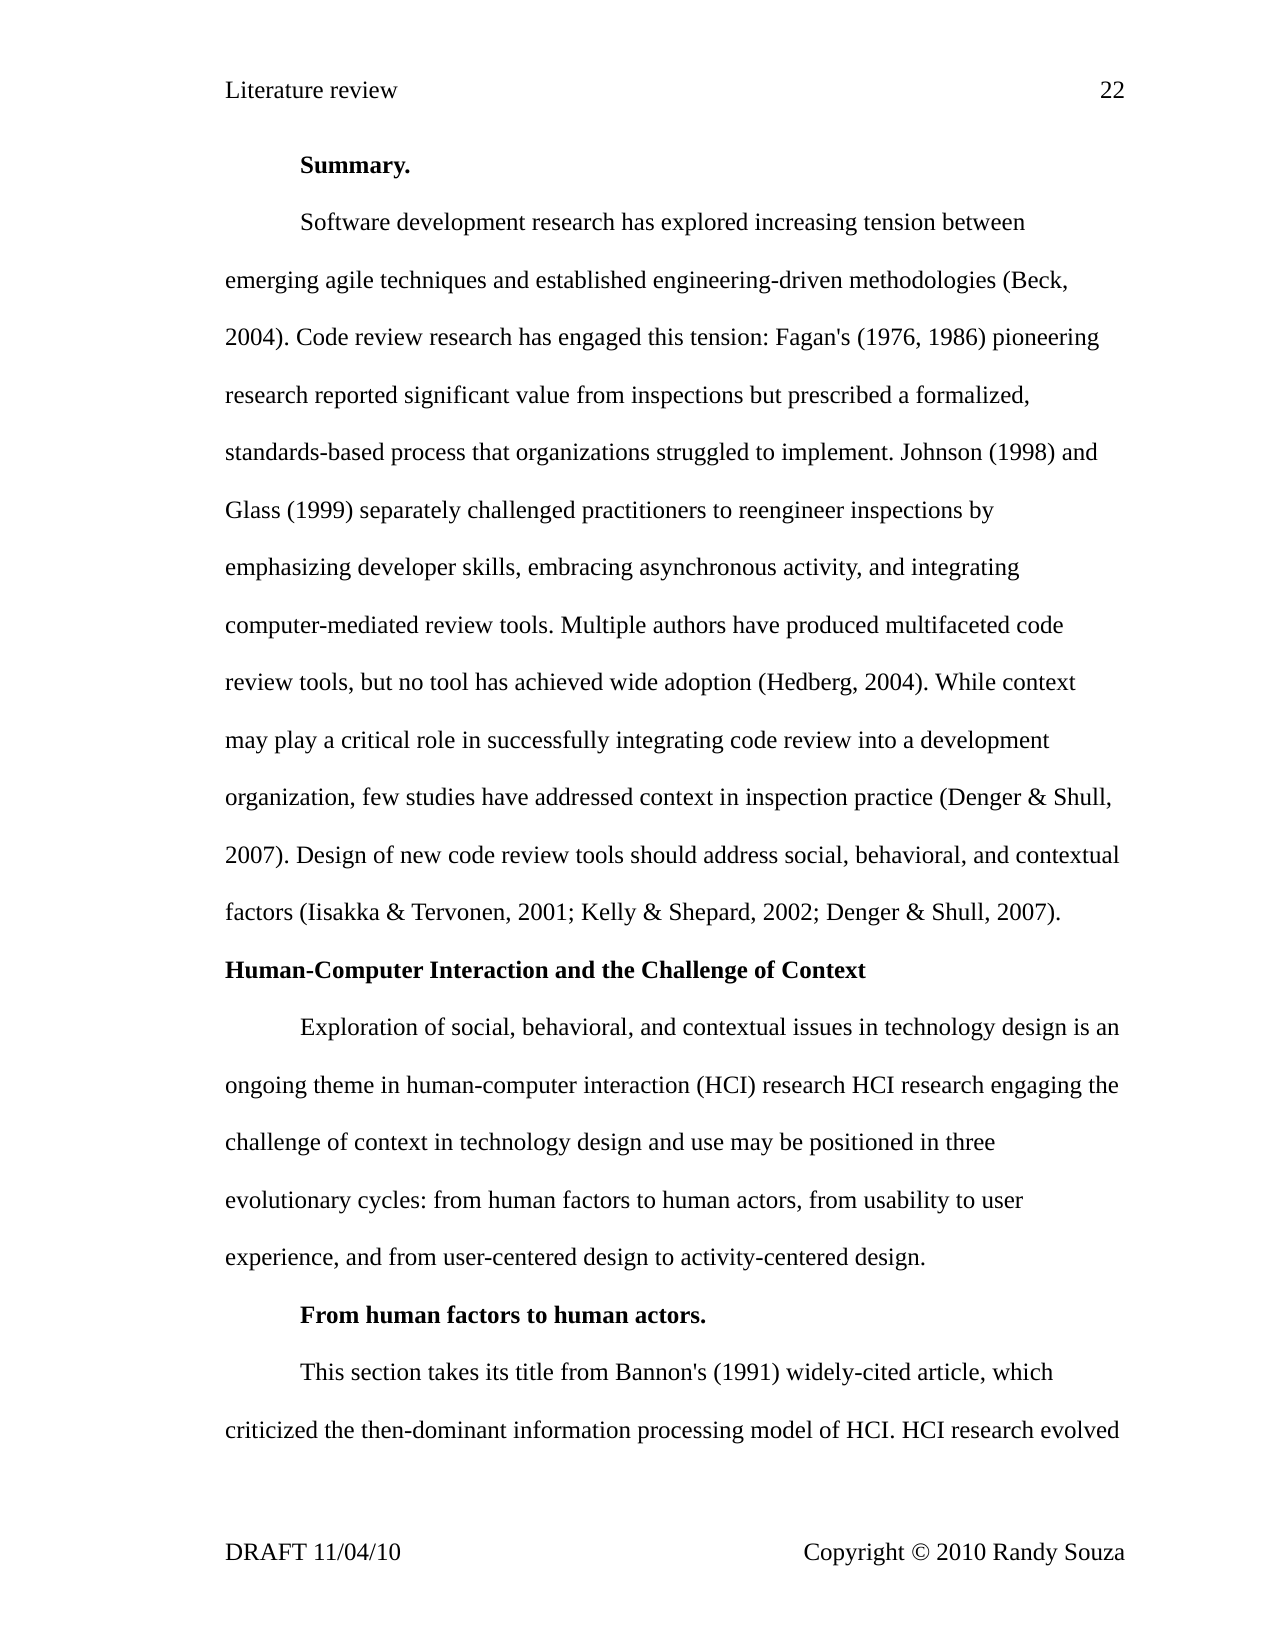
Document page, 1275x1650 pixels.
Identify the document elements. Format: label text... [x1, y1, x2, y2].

subtitle From human factors to human actors. [300, 1300, 1125, 1329]
text Exploration of social, behavioral, and contextual issues in technology design is an ongoing theme in human-computer interaction (HCI) research HCI research engaging the challenge of context in technology design and use may be positioned in three evolutionary cycles: from human factors to human actors, from usability to user experience, and from user-centered design to activity-centered design. [225, 1012, 1125, 1271]
text This section takes its title from Bannon's (1991) widely-cited article, which criticized the then-dominant information processing model of HCI. HCI research evolved [225, 1357, 1125, 1444]
subtitle Summary. [300, 150, 1125, 179]
subtitle Human-Computer Interaction and the Challenge of Context [225, 955, 1125, 984]
text Software development research has explored increasing tension between emerging agile techniques and established engineering-driven methodologies (Beck, 2004). Code review research has engaged this tension: Fagan's (1976, 1986) pioneering research reported significant value from inspections but prescribed a formalized, standards-based process that organizations struggled to implement. Johnson (1998) and Glass (1999) separately challenged practitioners to reengineer inspections by emphasizing developer skills, embracing asynchronous activity, and integrating computer-mediated review tools. Multiple authors have produced multifaceted code review tools, but no tool has achieved wide adoption (Hedberg, 2004). While context may play a critical role in successfully integrating code review into a development organization, few studies have addressed context in inspection practice (Denger & Shull, 2007). Design of new code review tools should address social, behavioral, and contextual factors (Iisakka & Tervonen, 2001; Kelly & Shepard, 2002; Denger & Shull, 2007). [225, 207, 1125, 926]
